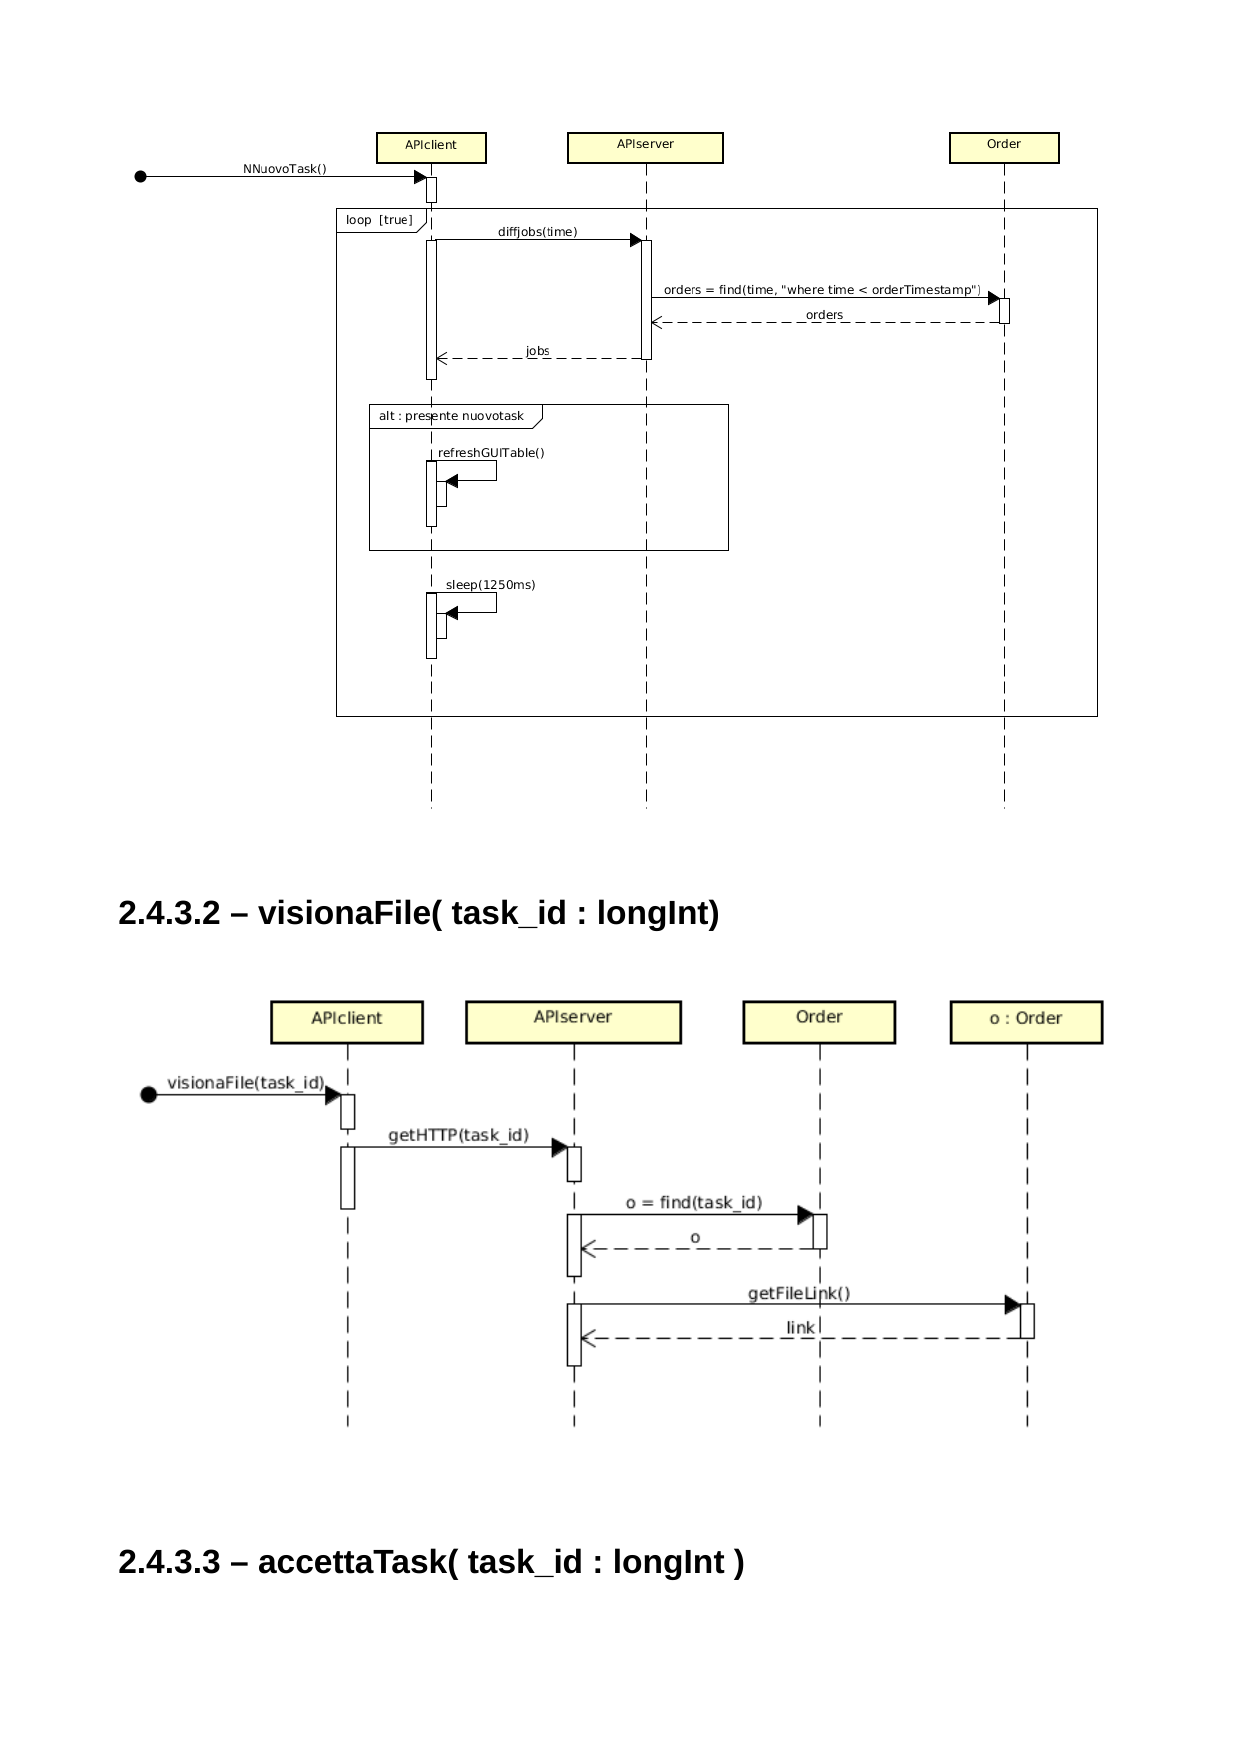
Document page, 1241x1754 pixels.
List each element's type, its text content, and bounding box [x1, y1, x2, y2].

subtitle 2.4.3.2 – visionaFile( task_id : longInt) [118, 893, 1122, 932]
picture [118, 991, 1123, 1470]
subtitle 2.4.3.3 – accettaTask( task_id : longInt ) [118, 1542, 1122, 1581]
picture [118, 118, 1123, 821]
